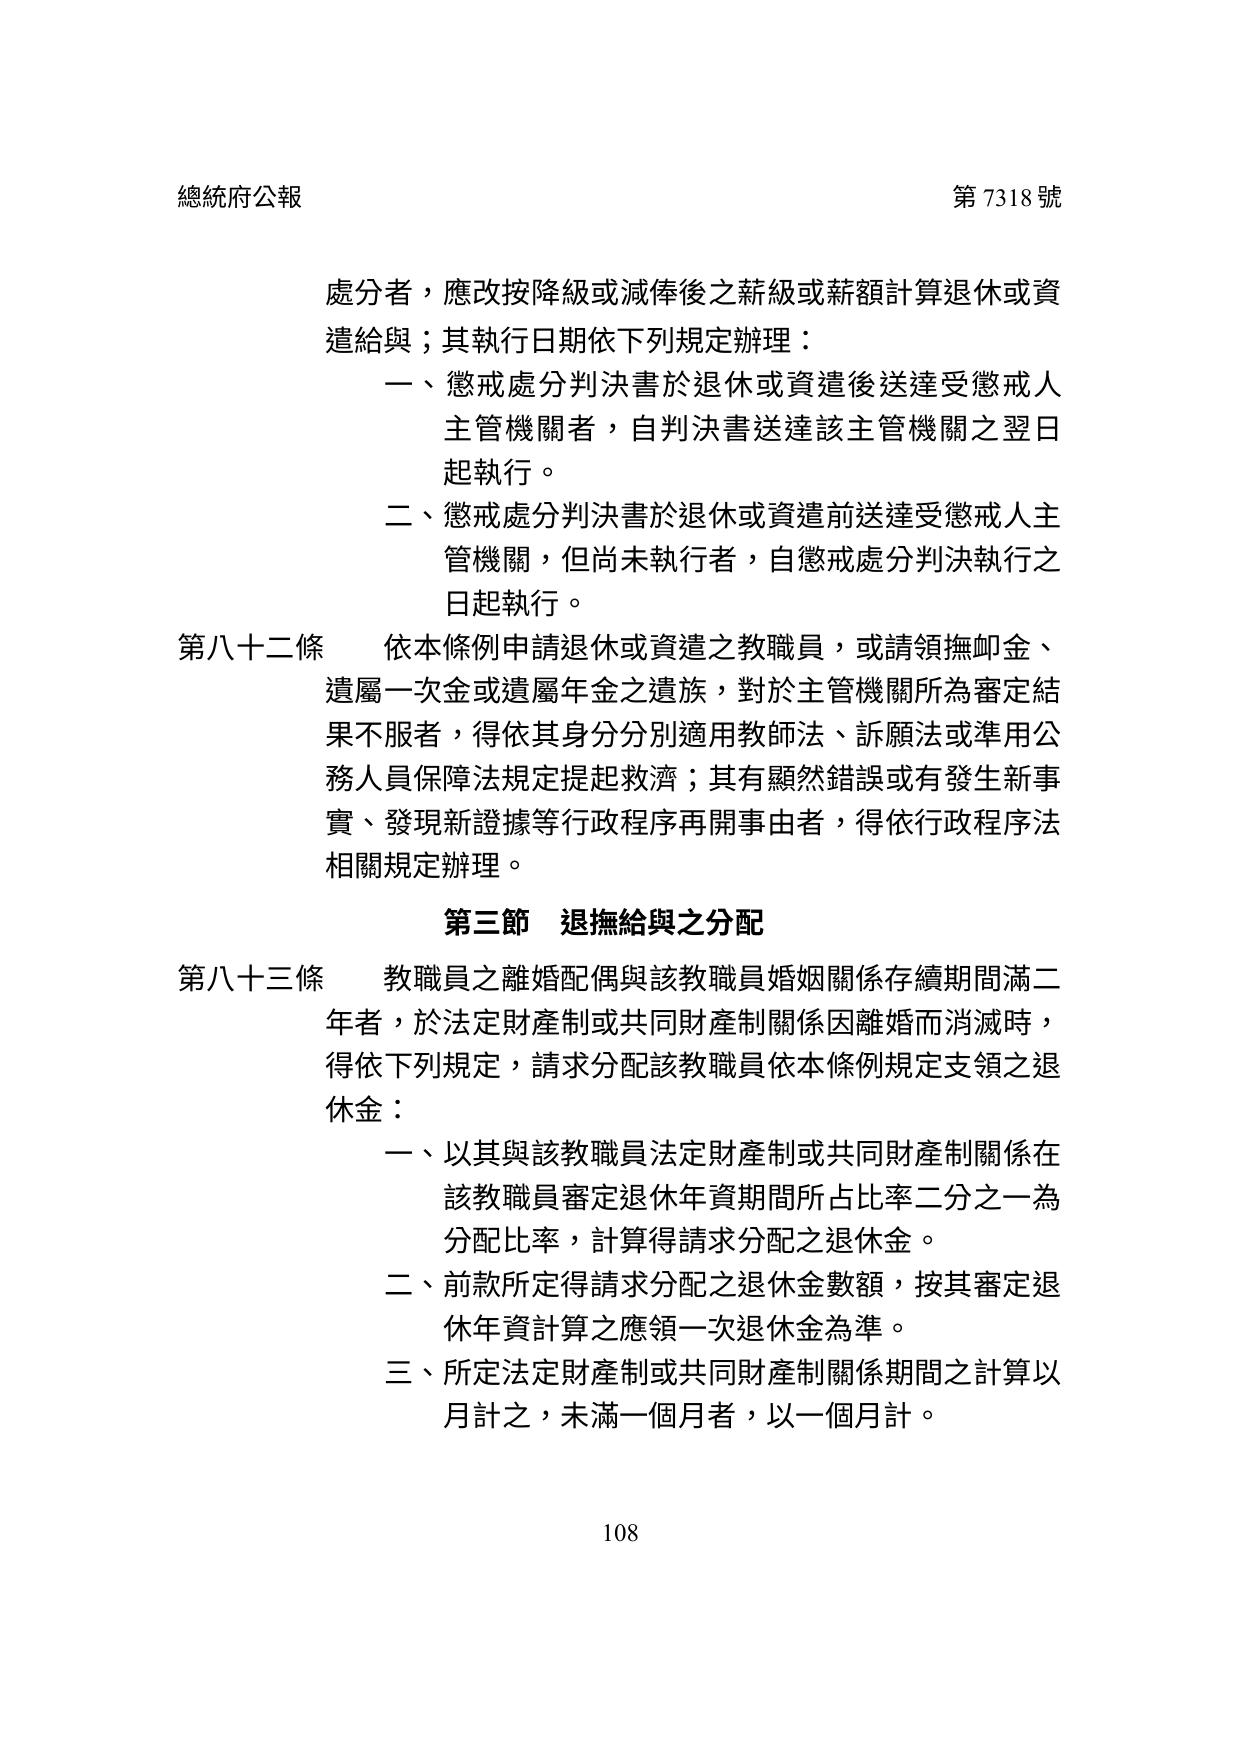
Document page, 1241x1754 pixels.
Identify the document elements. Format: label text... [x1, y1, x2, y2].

text 第八十三條 教職員之離婚配偶與該教職員婚姻關係存續期間滿二年者，於法定財產制或共同財產制關係因離婚而消滅時，得依下列規定，請求分配該教職員依本條例規定支領之退休金： [177, 954, 1063, 1129]
text 二、懲戒處分判決書於退休或資遣前送達受懲戒人主管機關，但尚未執行者，自懲戒處分判決執行之日起執行。 [384, 492, 1063, 623]
text 二、前款所定得請求分配之退休金數額，按其審定退休年資計算之應領一次退休金為準。 [384, 1261, 1063, 1348]
text 處分者，應改按降級或減俸後之薪級或薪額計算退休或資遣給與；其執行日期依下列規定辦理： [177, 266, 1063, 361]
text 一、以其與該教職員法定財產制或共同財產制關係在該教職員審定退休年資期間所占比率二分之一為分配比率，計算得請求分配之退休金。 [384, 1129, 1063, 1261]
text 第三節 退撫給與之分配 [384, 898, 1063, 942]
text 三、所定法定財產制或共同財產制關係期間之計算以月計之，未滿一個月者，以一個月計。 [384, 1348, 1063, 1436]
text 第八十二條 依本條例申請退休或資遣之教職員，或請領撫卹金、遺屬一次金或遺屬年金之遺族，對於主管機關所為審定結果不服者，得依其身分分別適用教師法、訴願法或準用公務人員保障法規定提起救濟；其有顯然錯誤或有發生新事實、發現新證據等行政程序再開事由者，得依行政程序法相關規定辦理。 [177, 623, 1063, 886]
text 一、懲戒處分判決書於退休或資遣後送達受懲戒人主管機關者，自判決書送達該主管機關之翌日起執行。 [384, 361, 1063, 492]
